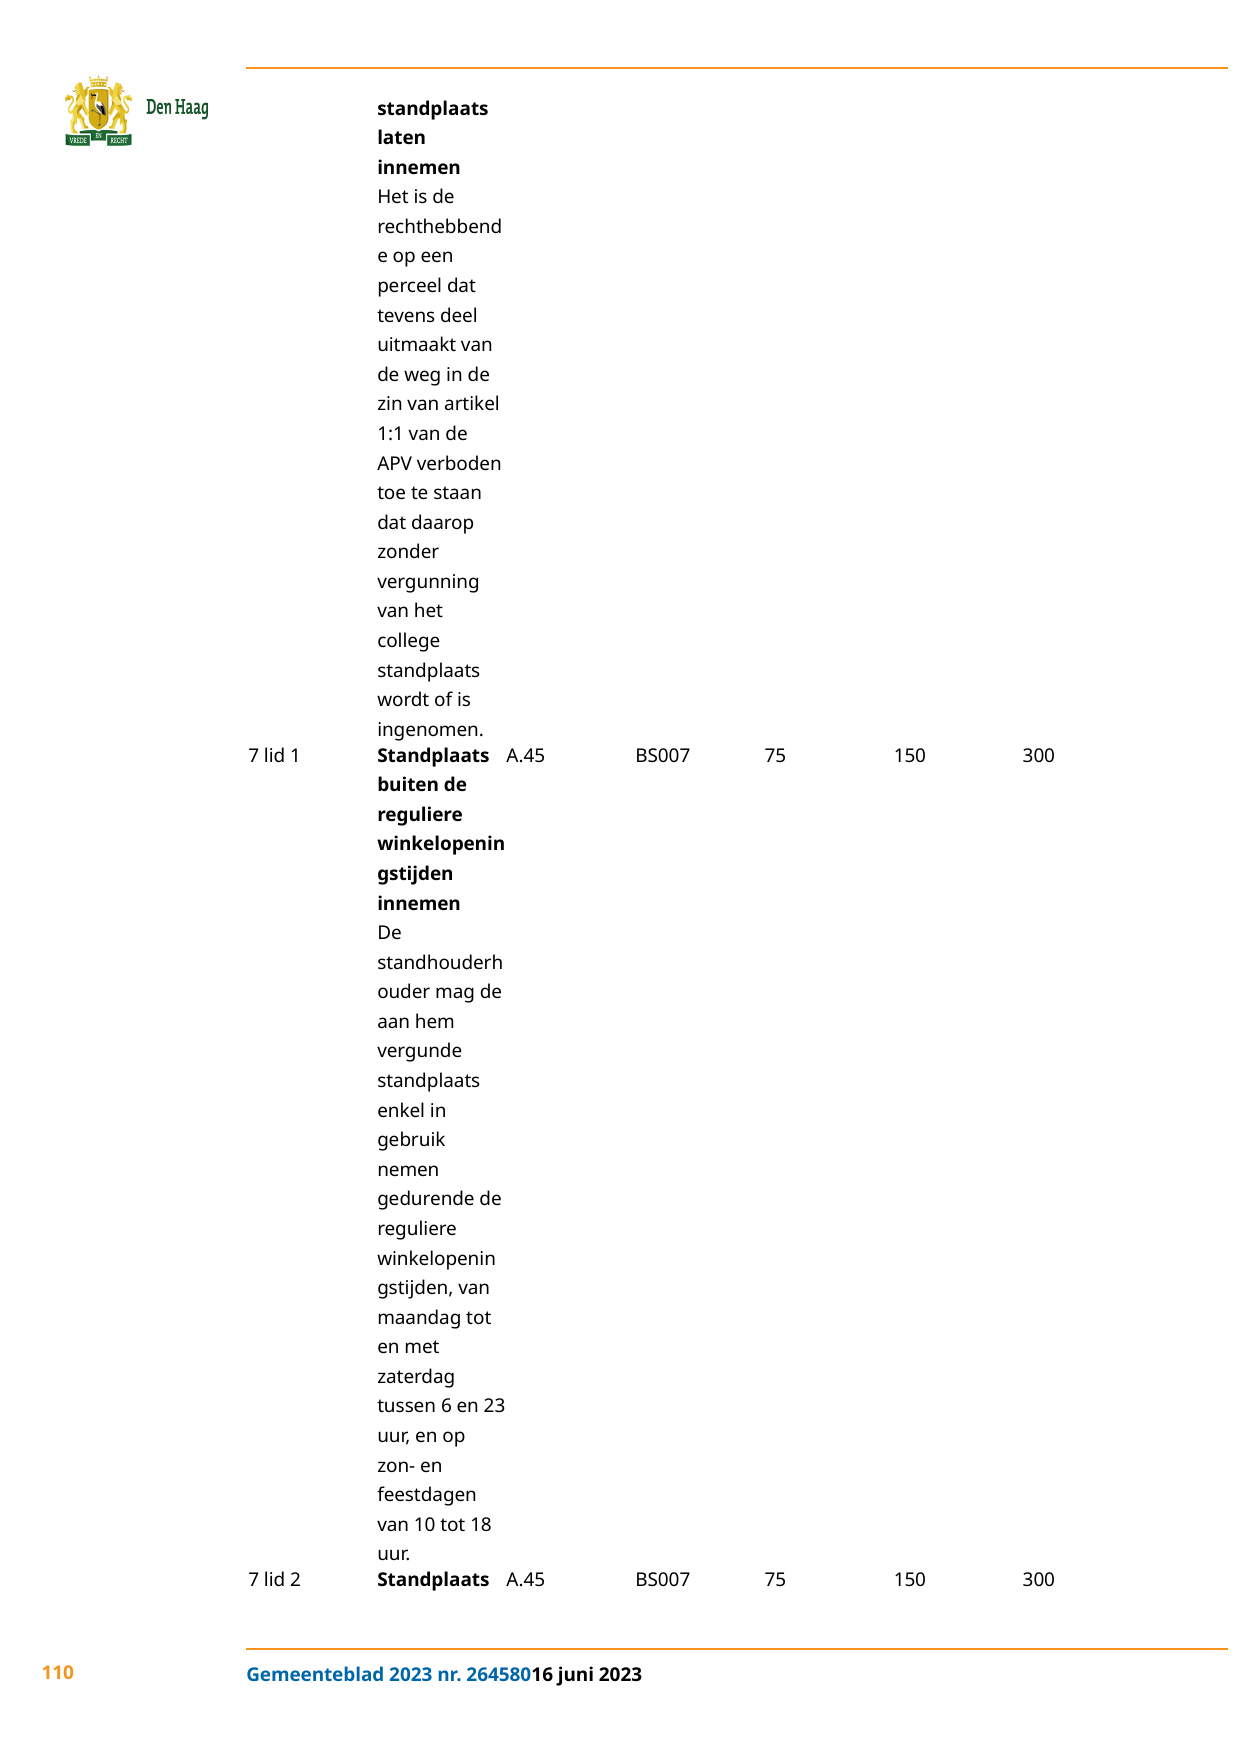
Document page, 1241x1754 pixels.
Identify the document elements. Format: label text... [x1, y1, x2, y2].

table_cell BS007 [635, 1566, 764, 1592]
table_cell 300 [1023, 742, 1152, 1566]
table_cell [764, 95, 893, 742]
table_cell 75 [764, 742, 893, 1566]
table_cell Standplaats buiten de reguliere winkelopeningstijden innemen De standhouderhouder mag de aan hem vergunde standplaats enkel in gebruik nemen gedurende de reguliere winkelopeningstijden, van maandag tot en met zaterdag tussen 6 en 23 uur, en op zon- en feestdagen van 10 tot 18 uur. [377, 742, 506, 1566]
table_cell A.45 [506, 742, 635, 1566]
picture [41, 47, 231, 172]
table_cell 150 [894, 742, 1022, 1566]
table_cell [248, 95, 377, 742]
table_cell 7 lid 2 [248, 1566, 377, 1592]
table_cell BS007 [635, 742, 764, 1566]
table_cell standplaats laten innemen Het is de rechthebbende op een perceel dat tevens deel uitmaakt van de weg in de zin van artikel 1:1 van de APV verboden toe te staan dat daarop zonder vergunning van het college standplaats wordt of is ingenomen. [377, 95, 506, 742]
table_cell 75 [764, 1566, 893, 1592]
table_cell [506, 95, 635, 742]
table_cell A.45 [506, 1566, 635, 1592]
table_cell 150 [894, 1566, 1022, 1592]
table_cell [635, 95, 764, 742]
table_cell 7 lid 1 [248, 742, 377, 1566]
table_cell [894, 95, 1022, 742]
table_cell [1023, 95, 1152, 742]
table_cell Standplaats [377, 1566, 506, 1592]
table_cell 300 [1023, 1566, 1152, 1592]
